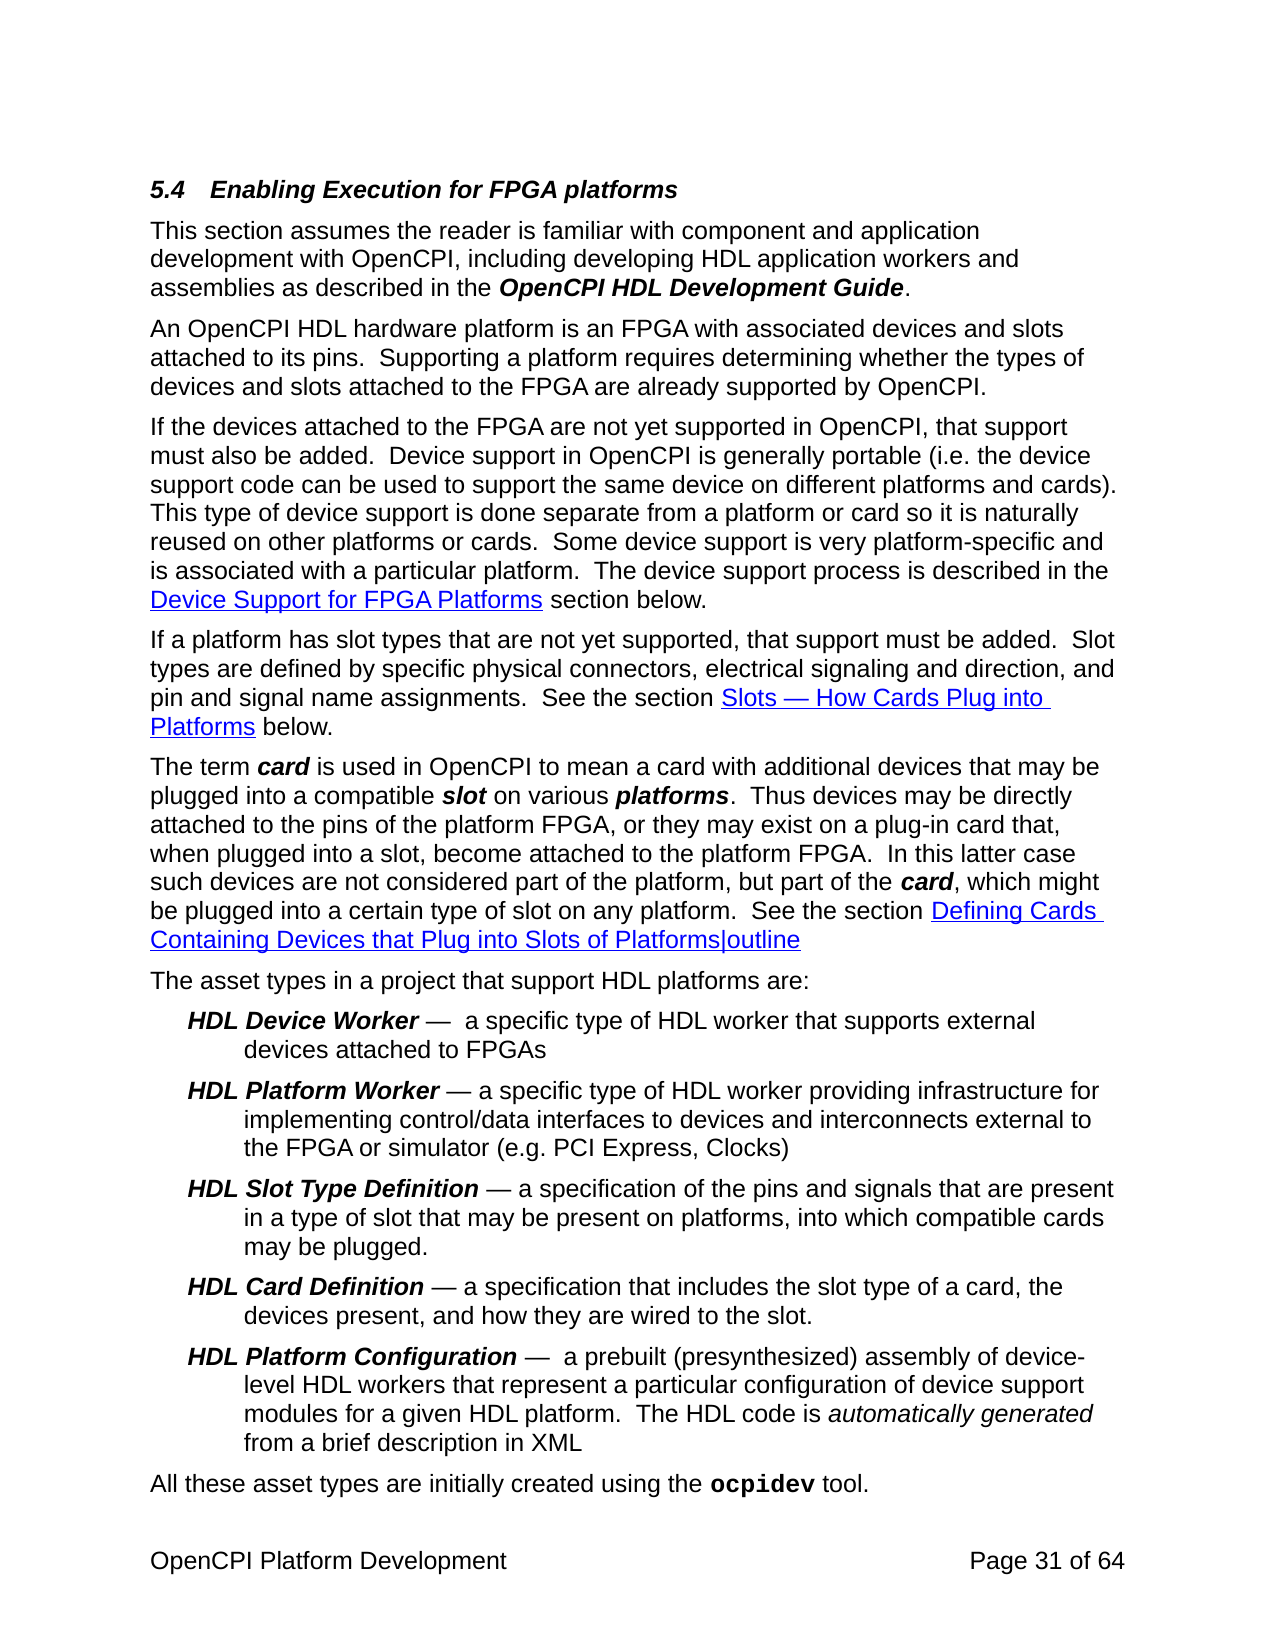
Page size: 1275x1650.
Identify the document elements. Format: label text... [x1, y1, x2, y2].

text If a platform has slot types that are not yet supported, that support must be added. Slot types are defined by specific physical connectors, electrical signaling and direction, and pin and signal name assignments. See the section Slots — How Cards Plug into Platforms below. [150, 625, 1125, 740]
text HDL Slot Type Definition — a specification of the pins and signals that are present in a type of slot that may be present on platforms, into which compatible cards may be plugged. [187, 1174, 1125, 1260]
text This section assumes the reader is familiar with component and application development with OpenCPI, including developing HDL application workers and assemblies as described in the OpenCPI HDL Development Guide. [150, 216, 1125, 302]
text The asset types in a project that support HDL platforms are: [150, 966, 1125, 994]
text HDL Device Worker — a specific type of HDL worker that supports external devices attached to FPGAs [187, 1006, 1125, 1064]
text An OpenCPI HDL hardware platform is an FPGA with associated devices and slots attached to its pins. Supporting a platform requires determining whether the types of devices and slots attached to the FPGA are already supported by OpenCPI. [150, 314, 1125, 400]
subtitle Enabling Execution for FPGA platforms [150, 175, 1125, 204]
text HDL Platform Configuration — a prebuilt (presynthesized) assembly of device-level HDL workers that represent a particular configuration of device support modules for a given HDL platform. The HDL code is automatically generated from a brief description in XML [187, 1342, 1125, 1457]
text All these asset types are initially created using the ocpidev tool. [150, 1469, 1125, 1500]
text HDL Platform Worker — a specific type of HDL worker providing infrastructure for implementing control/data interfaces to devices and interconnects external to the FPGA or simulator (e.g. PCI Express, Clocks) [187, 1076, 1125, 1162]
text HDL Card Definition — a specification that includes the slot type of a card, the devices present, and how they are wired to the slot. [187, 1272, 1125, 1330]
text The term card is used in OpenCPI to mean a card with additional devices that may be plugged into a compatible slot on various platforms. Thus devices may be directly attached to the pins of the platform FPGA, or they may exist on a plug-in card that, when plugged into a slot, become attached to the platform FPGA. In this latter case such devices are not considered part of the platform, but part of the card, which might be plugged into a certain type of slot on any platform. See the section Defining Cards Containing Devices that Plug into Slots of Platforms|outline [150, 752, 1125, 954]
